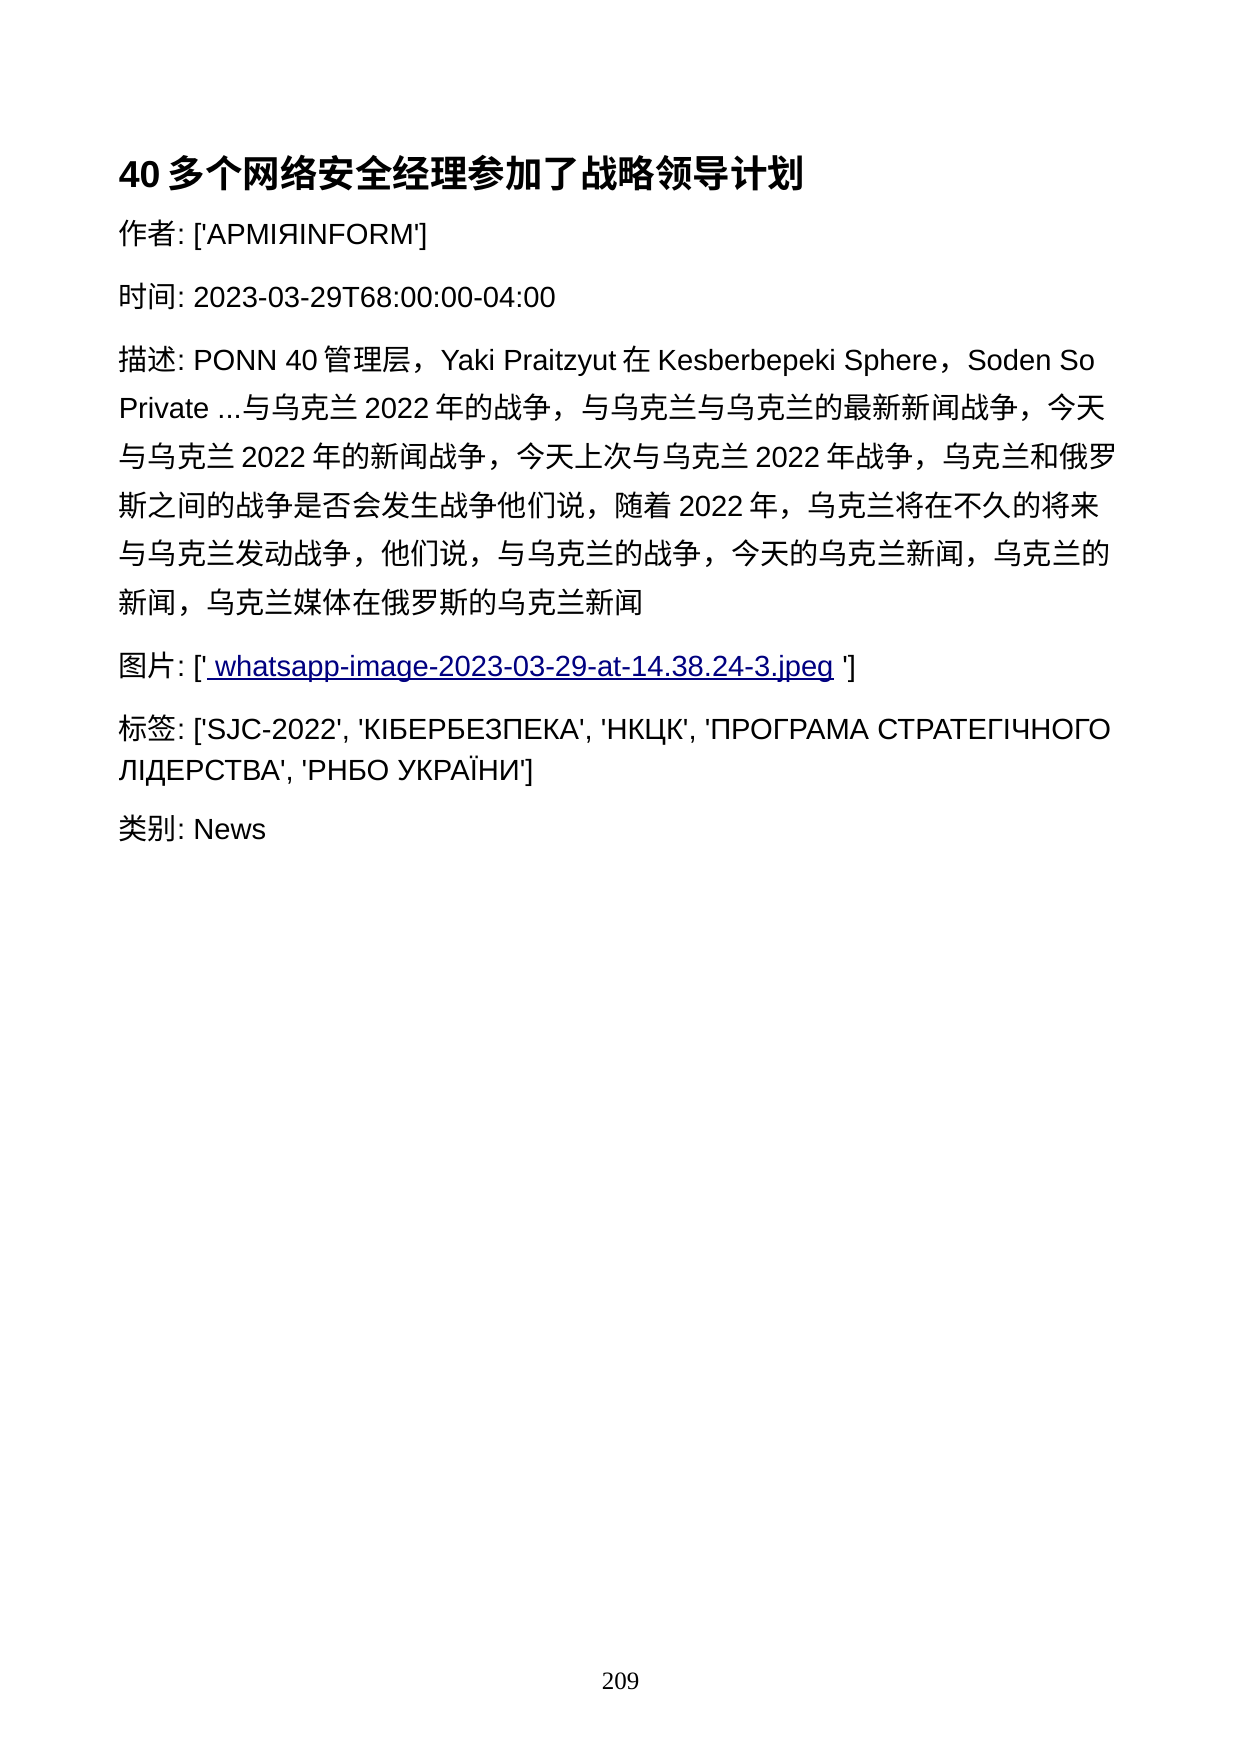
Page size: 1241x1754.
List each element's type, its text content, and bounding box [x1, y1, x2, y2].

subtitle 40多个网络安全经理参加了战略领导计划 [118, 143, 1122, 198]
text 标签: ['SJC-2022', 'КІБЕРБЕЗПЕКА', 'НКЦК', 'ПРОГРАМА СТРАТЕГІЧНОГО ЛІДЕРСТВА', 'РНБО УКРАЇНИ'] [118, 706, 1122, 786]
text 描述: PONN 40管理层，Yaki Praitzyut在Kesberbepeki Sphere，Soden So Private ...与乌克兰2022年的战争，与乌克兰与乌克兰的最新新闻战争，今天与乌克兰2022年的新闻战争，今天上次与乌克兰2022年战争，乌克兰和俄罗斯之间的战争是否会发生战争他们说，随着2022年，乌克兰将在不久的将来与乌克兰发动战争，他们说，与乌克兰的战争，今天的乌克兰新闻，乌克兰的新闻，乌克兰媒体在俄罗斯的乌克兰新闻 [118, 337, 1122, 622]
text 图片: [' whatsapp-image-2023-03-29-at-14.38.24-3.jpeg '] [118, 642, 1122, 685]
text 作者: ['АРМІЯINFORM'] [118, 210, 1122, 253]
text 类别: News [118, 806, 1122, 848]
text 时间: 2023-03-29T68:00:00-04:00 [118, 273, 1122, 316]
